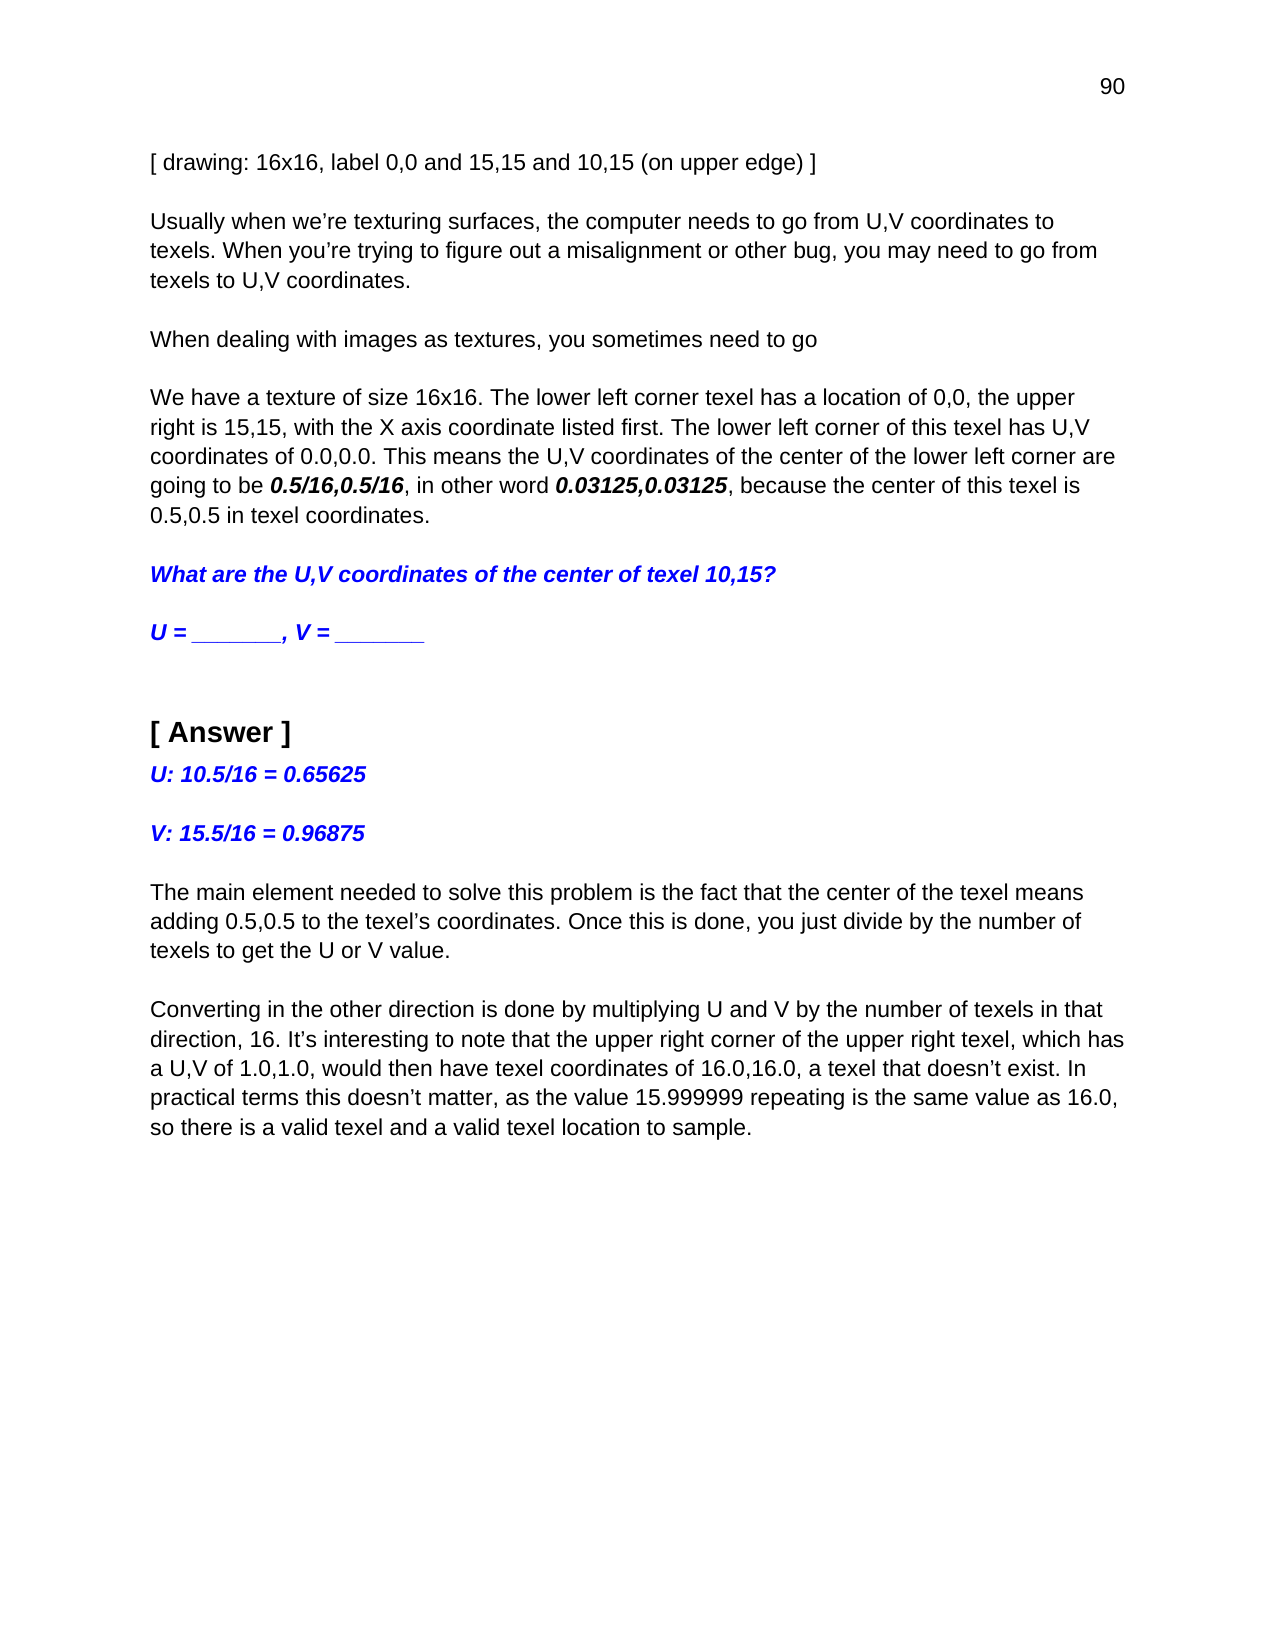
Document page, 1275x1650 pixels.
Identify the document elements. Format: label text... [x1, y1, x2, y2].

text When dealing with images as textures, you sometimes need to go [150, 326, 1125, 352]
text Converting in the other direction is done by multiplying U and V by the number of texels in that direction, 16. It’s interesting to note that the upper right corner of the upper right texel, which has a U,V of 1.0,1.0, would then have texel coordinates of 16.0,16.0, a texel that doesn’t exist. In practical terms this doesn’t matter, as the value 15.999999 repeating is the same value as 16.0, so there is a valid texel and a valid texel location to sample. [150, 997, 1125, 1140]
text What are the U,V coordinates of the center of texel 10,15? [150, 561, 1125, 587]
text [ drawing: 16x16, label 0,0 and 15,15 and 10,15 (on upper edge) ] [150, 150, 1125, 176]
text Usually when we’re texturing surfaces, the computer needs to go from U,V coordinates to texels. When you’re trying to figure out a misalignment or other bug, you may need to go from texels to U,V coordinates. [150, 209, 1125, 293]
subtitle [ Answer ] [150, 716, 1125, 749]
text The main element needed to solve this problem is the fact that the center of the texel means adding 0.5,0.5 to the texel’s coordinates. Once this is done, you just divide by the number of texels to get the U or V value. [150, 879, 1125, 964]
text U: 10.5/16 = 0.65625 [150, 762, 1125, 788]
text U = _______, V = _______ [150, 620, 1125, 646]
text We have a texture of size 16x16. The lower left corner texel has a location of 0,0, the upper right is 15,15, with the X axis coordinate listed first. The lower left corner of this texel has U,V coordinates of 0.0,0.0. This means the U,V coordinates of the center of the lower left corner are going to be 0.5/16,0.5/16, in other word 0.03125,0.03125, because the center of this texel is 0.5,0.5 in texel coordinates. [150, 385, 1125, 528]
text V: 15.5/16 = 0.96875 [150, 821, 1125, 846]
